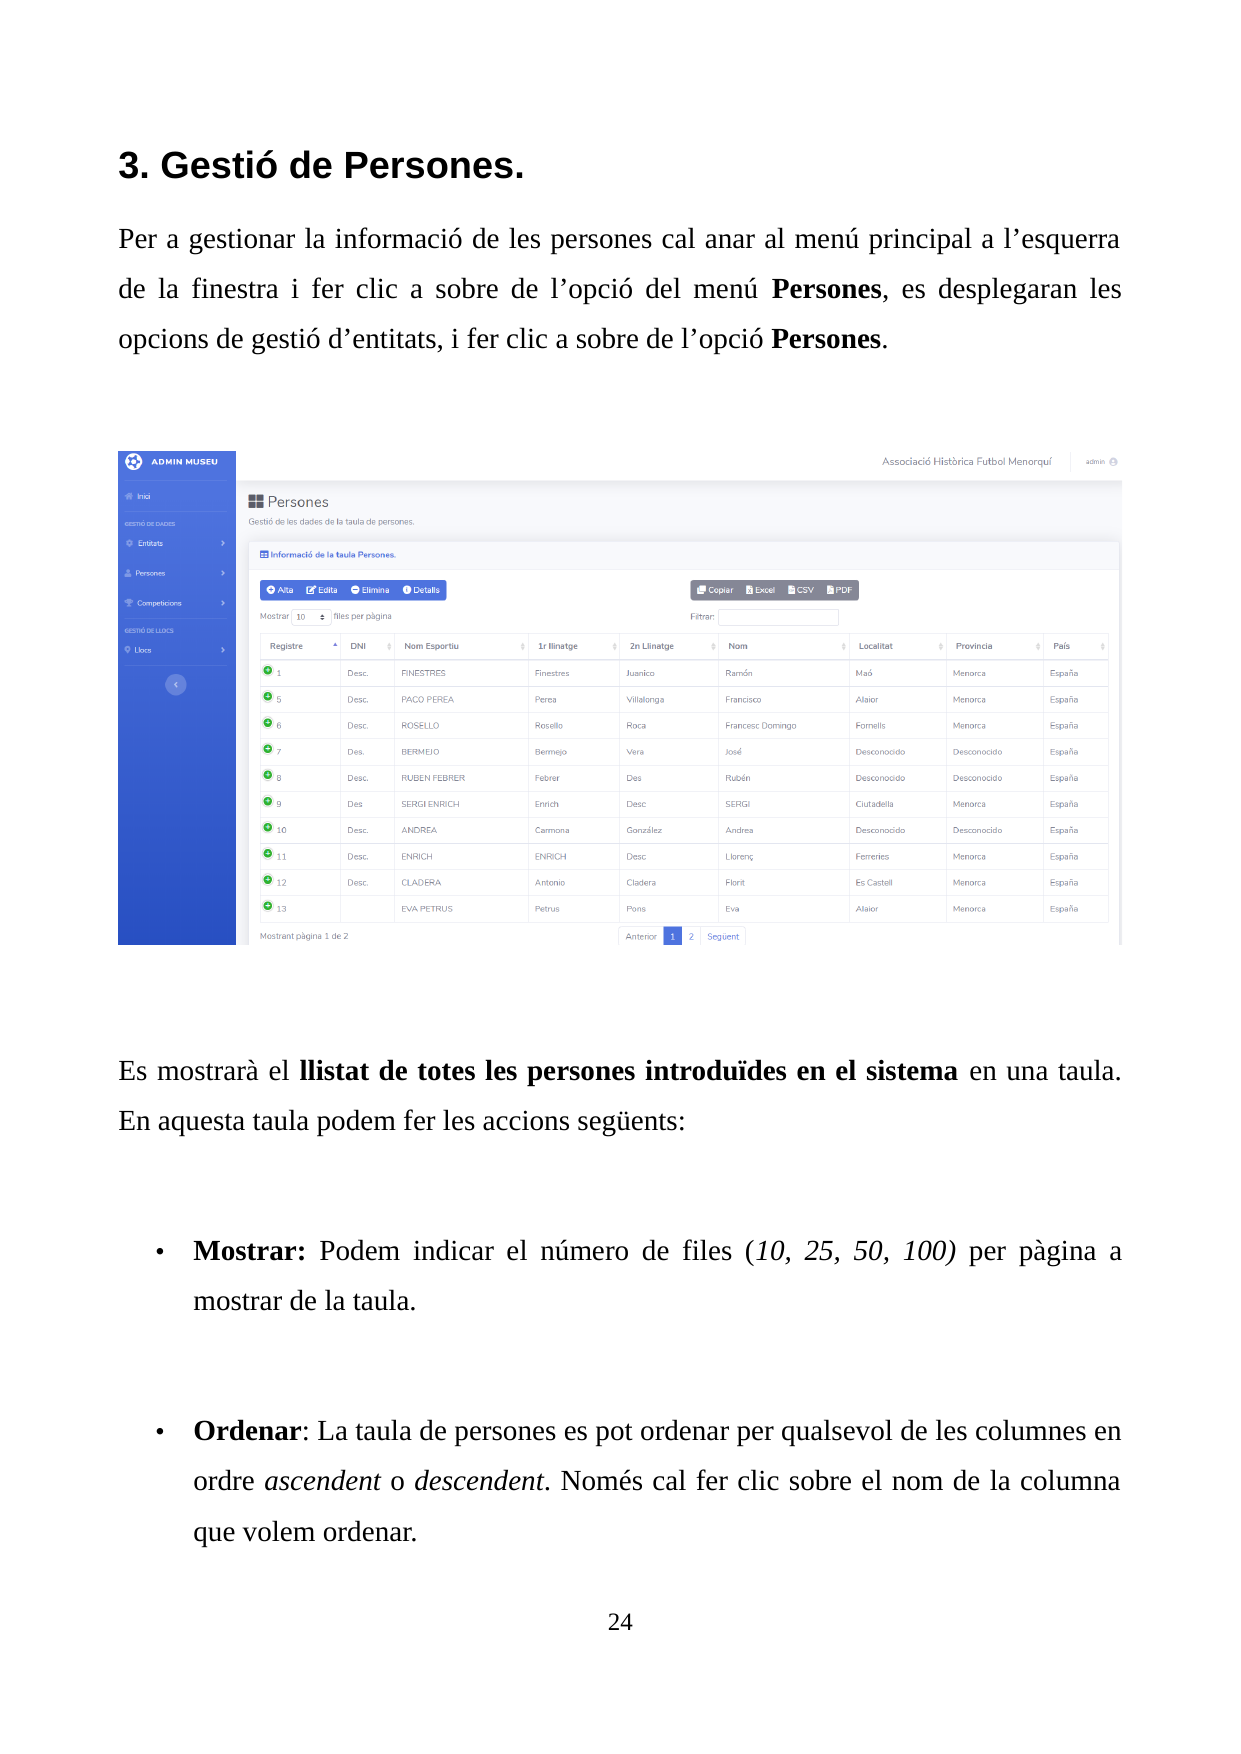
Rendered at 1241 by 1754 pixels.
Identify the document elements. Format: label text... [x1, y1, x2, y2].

picture [118, 451, 1123, 945]
table_header [118, 945, 1122, 988]
list Ordenar: La taula de persones es pot ordenar per qualsevol de les columnes en ordre ascendent o descendent. Només cal fer clic sobre el nom de la columna que volem ordenar. [156, 1413, 1122, 1547]
text Es mostrarà el llistat de totes les persones introduïdes en el sistema en una taula. En aquesta taula podem fer les accions següents: [118, 1053, 1122, 1137]
subtitle 3. Gestió de Persones. [118, 143, 1122, 187]
text Per a gestionar la informació de les persones cal anar al menú principal a l’esquerra de la finestra i fer clic a sobre de l’opció del menú Persones, es desplegaran les opcions de gestió d’entitats, i fer clic a sobre de l’opció Persones. [118, 221, 1122, 355]
list Mostrar: Podem indicar el número de files (10, 25, 50, 100) per pàgina a mostrar de la taula. [156, 1233, 1122, 1317]
